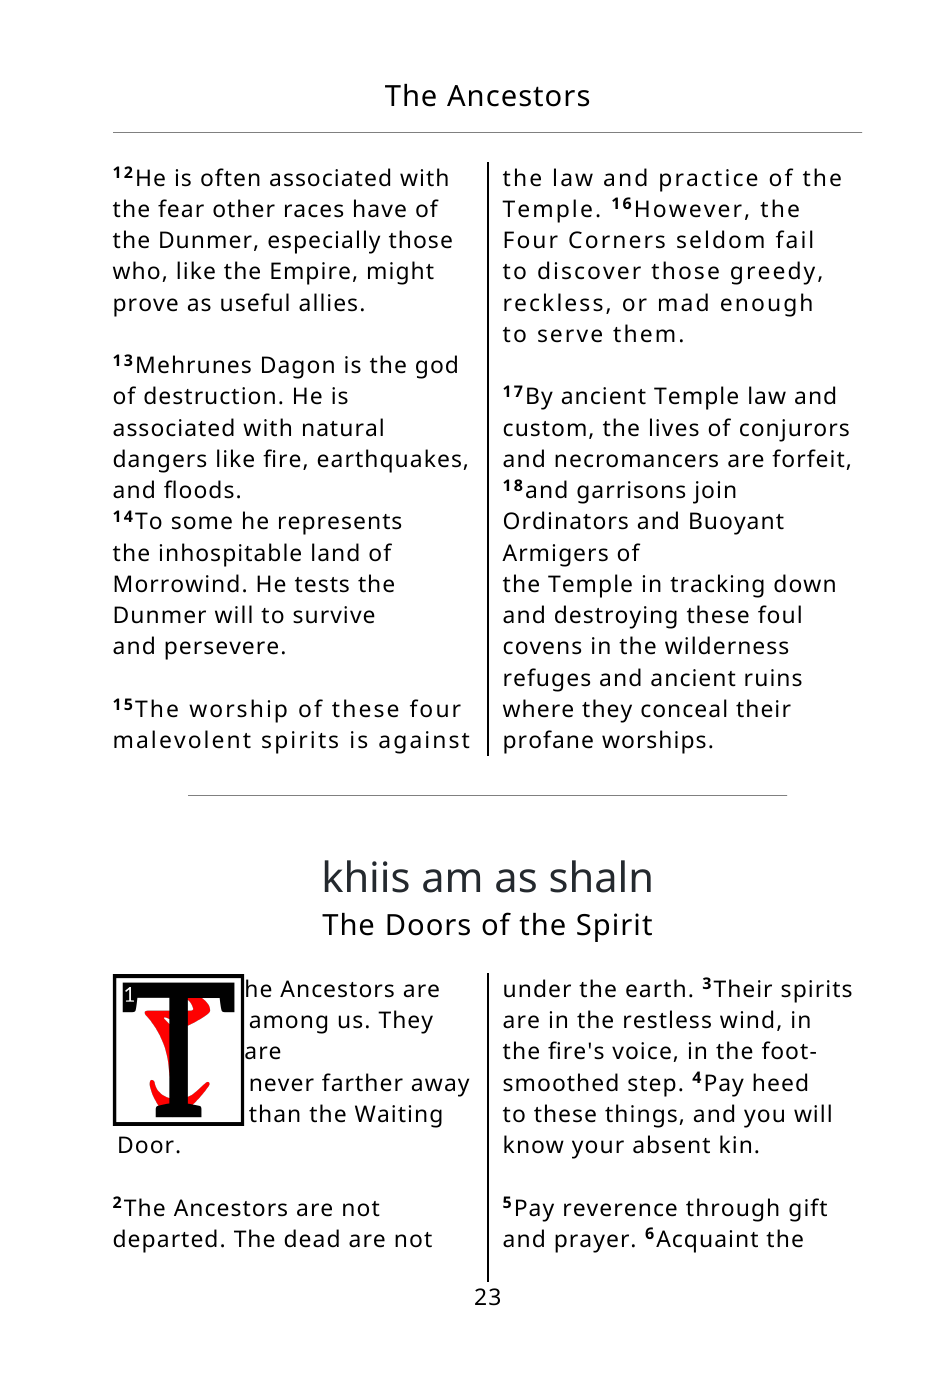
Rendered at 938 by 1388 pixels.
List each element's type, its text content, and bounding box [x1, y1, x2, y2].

text 15The worship of these four malevolent spirits is against [112, 693, 472, 755]
text under the earth. 3Their spirits are in the restless wind, in the fire's voice, in the foot-smoothed step. 4Pay heed to these things, and you will know your absent kin. [502, 973, 862, 1160]
text never farther away [245, 1066, 472, 1098]
text among us. They are [245, 1004, 472, 1066]
picture [112, 974, 245, 1126]
text Door. [112, 1129, 472, 1160]
text the law and practice of the Temple. 16However, the Four Corners seldom fail to discover those greedy, reckless, or mad enough to serve them. [502, 162, 862, 349]
text 12He is often associated with the fear other races have of the Dunmer, especially those who, like the Empire, might prove as useful allies. [112, 162, 472, 318]
text the Temple in tracking down and destroying these foul covens in the wilderness refuges and ancient ruins where they conceal their profane worships. [502, 568, 862, 755]
text The Ancestors [112, 75, 862, 115]
text 17By ancient Temple law and custom, the lives of conjurors and necromancers are forfeit, 18and garrisons join Ordinators and Buoyant Armigers of [502, 380, 862, 568]
text 13Mehrunes Dagon is the god of destruction. He is associated with natural dangers like fire, earthquakes, and floods. 14To some he represents the inhospitable land of Morrowind. He tests the Dunmer will to survive and persevere. [112, 349, 472, 662]
text than the Waiting [112, 1098, 472, 1129]
text 5Pay reverence through gift and prayer. 6Acquaint the [502, 1191, 862, 1254]
text he Ancestors are [112, 973, 472, 1004]
subtitle khiis am as shaln [112, 848, 862, 904]
text The Doors of the Spirit [112, 904, 862, 944]
text 2The Ancestors are not departed. The dead are not [112, 1191, 472, 1254]
